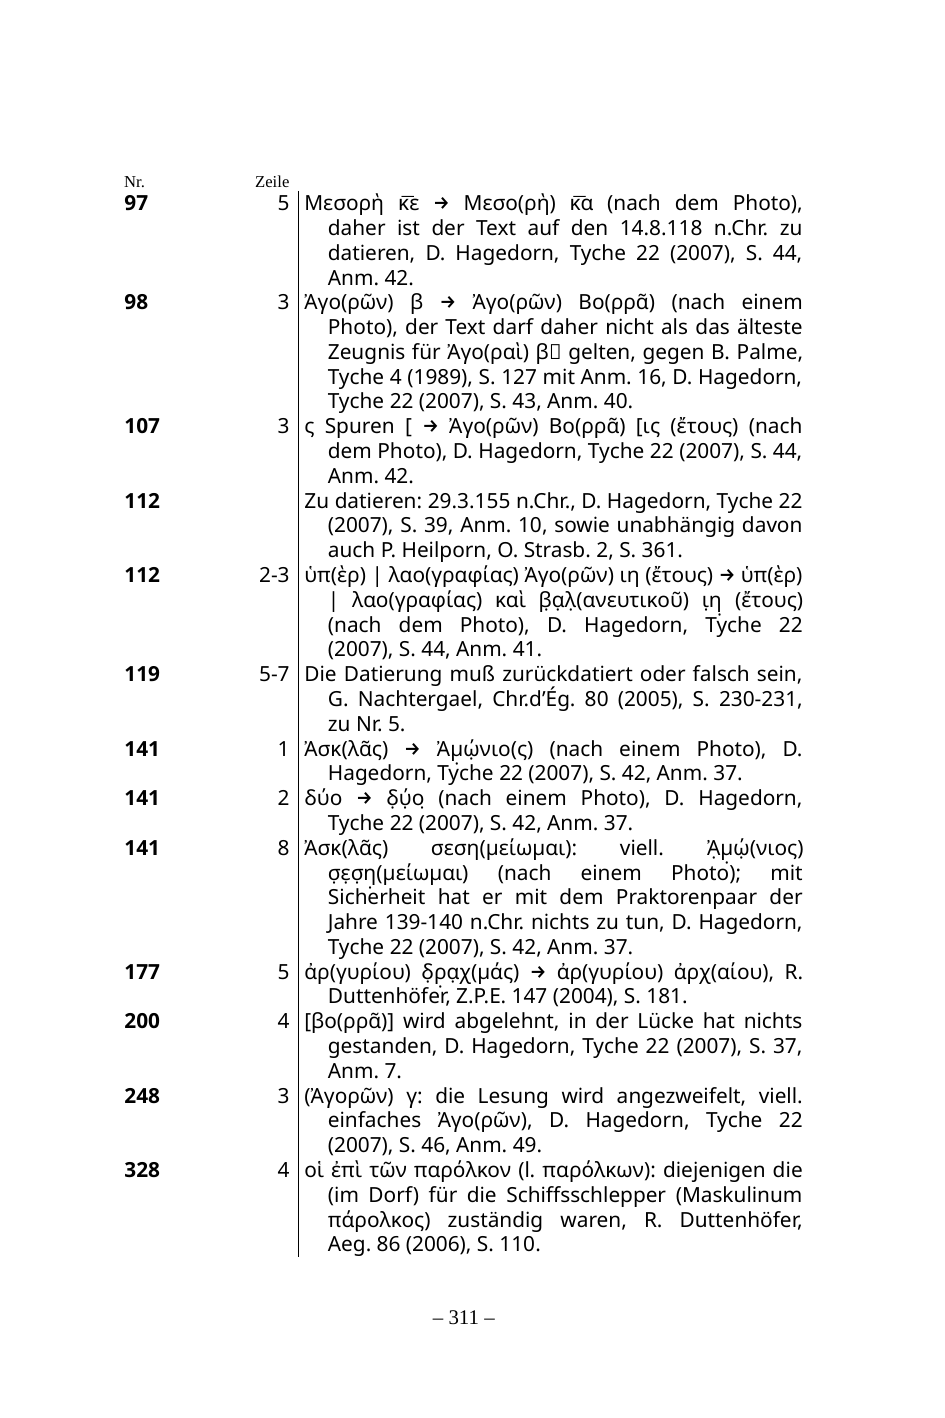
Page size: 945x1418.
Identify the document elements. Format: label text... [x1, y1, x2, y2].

table_cell 4 [207, 1009, 298, 1083]
table_cell 97 [118, 191, 207, 290]
table_cell [207, 488, 298, 563]
table_cell 177 [118, 959, 207, 1009]
table_cell 2-3 [207, 563, 298, 662]
table_cell 112 [118, 563, 207, 662]
table_cell Ἀσκ(λᾶς) σεση(μείωμαι): viell. Ἀ̣μ̣ώ̣(νιος) σ̣ε̣σ̣η̣(μείωμαι) (nach einem Photo); mit Sicherheit hat er mit dem Praktorenpaar der Jahre 139-140 n.Chr. nichts zu tun, D. Hagedorn, Tyche 22 (2007), S. 42, Anm. 37. [299, 835, 809, 959]
table_cell 3 [207, 290, 298, 414]
table_cell 200 [118, 1009, 207, 1083]
table_cell ς Spuren [ → Ἀγο(ρῶν) Βο(ρρᾶ) [ις (ἔτους) (nach dem Photo), D. Hagedorn, Tyche 22 (2007), S. 44, Anm. 42. [299, 414, 809, 488]
table_cell οἱ ἐπὶ τῶν παρόλκον (l. παρόλκων): diejenigen die (im Dorf) für die Schiffsschlepper (Maskulinum πάρολκος) zuständig waren, R. Duttenhöfer, Aeg. 86 (2006), S. 110. [299, 1158, 809, 1257]
table_cell 141 [118, 835, 207, 959]
table_cell 2 [207, 786, 298, 835]
table_cell 141 [118, 736, 207, 786]
table_cell 112 [118, 488, 207, 563]
table_cell 107 [118, 414, 207, 488]
table_cell Ἀγο(ρῶν) β → Ἀγο(ρῶν) Βο(ρρᾶ) (nach einem Photo), der Text darf daher nicht als das älteste Zeugnis für Ἀγο(ραὶ) β gelten, gegen B. Palme, Tyche 4 (1989), S. 127 mit Anm. 16, D. Hagedorn, Tyche 22 (2007), S. 43, Anm. 40. [299, 290, 809, 414]
table_cell 5-7 [207, 662, 298, 736]
table_cell 119 [118, 662, 207, 736]
table_cell (Ἀγορῶν) γ: die Lesung wird angezweifelt, viell. einfaches Ἀγο(ρῶν), D. Hagedorn, Tyche 22 (2007), S. 46, Anm. 49. [299, 1083, 809, 1158]
table_cell ὑπ(ὲρ) | λαο(γραφίας) Ἀγο(ρῶν) ιη (ἔτους) → ὑπ(ὲρ) | λαο(γραφίας) καὶ β̣α̣λ̣(ανευτικοῦ) ι̣η̣ (ἔτους) (nach dem Photo), D. Hagedorn, Tyche 22 (2007), S. 44, Anm. 41. [299, 563, 809, 662]
table_cell Ἀσκ(λᾶς) → Ἀμ̣ώ̣νιο(ς) (nach einem Photo), D. Hagedorn, Tyche 22 (2007), S. 42, Anm. 37. [299, 736, 809, 786]
table_cell 328 [118, 1158, 207, 1257]
table_cell 8 [207, 835, 298, 959]
table_cell 248 [118, 1083, 207, 1158]
table_cell 3 [207, 414, 298, 488]
table_cell Zu datieren: 29.3.155 n.Chr., D. Hagedorn, Tyche 22 (2007), S. 39, Anm. 10, sowie unabhängig davon auch P. Heilporn, O. Strasb. 2, S. 361. [299, 488, 809, 563]
table_cell 1 [207, 736, 298, 786]
table_cell δύο → δ̣ύ̣ο̣ (nach einem Photo), D. Hagedorn, Tyche 22 (2007), S. 42, Anm. 37. [299, 786, 809, 835]
table_cell 3 [207, 1083, 298, 1158]
table_cell 4 [207, 1158, 298, 1257]
table_cell Μεσορὴ κ͞ε → Μεσο(ρὴ) κ͞α (nach dem Photo), daher ist der Text auf den 14.8.118 n.Chr. zu datieren, D. Hagedorn, Tyche 22 (2007), S. 44, Anm. 42. [299, 191, 809, 290]
table_cell ἀρ(γυρίου) δ̣ρ̣α̣χ(μάς) → ἀρ(γυρίου) ἀρχ(αίου), R. Duttenhöfer, Z.P.E. 147 (2004), S. 181. [299, 959, 809, 1009]
table_cell 98 [118, 290, 207, 414]
table_cell 141 [118, 786, 207, 835]
table_cell 5 [207, 191, 298, 290]
table_cell [βο(ρρᾶ)] wird abgelehnt, in der Lücke hat nichts gestanden, D. Hagedorn, Tyche 22 (2007), S. 37, Anm. 7. [299, 1009, 809, 1083]
table_cell 5 [207, 959, 298, 1009]
table_cell Die Datierung muß zurückdatiert oder falsch sein, G. Nachtergael, Chr.d’Ég. 80 (2005), S. 230-231, zu Nr. 5. [299, 662, 809, 736]
